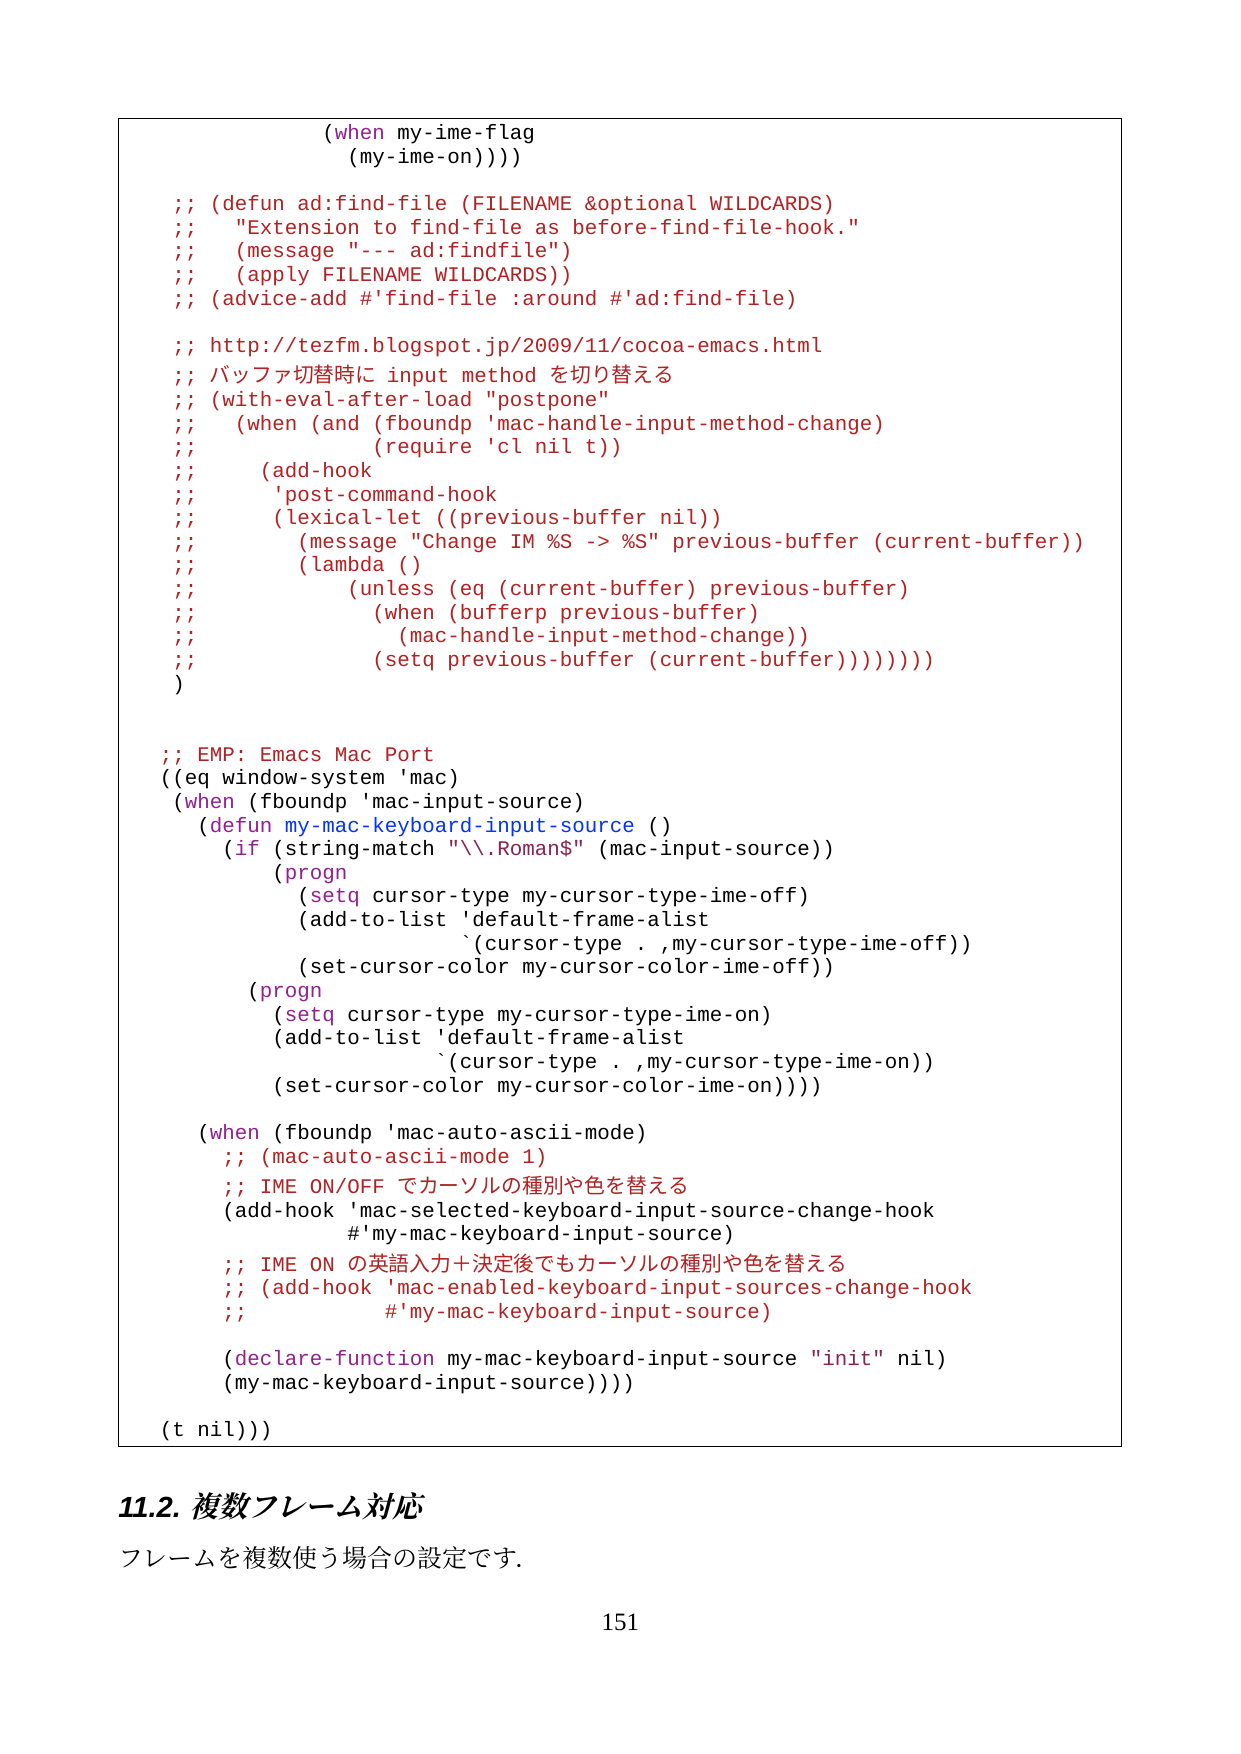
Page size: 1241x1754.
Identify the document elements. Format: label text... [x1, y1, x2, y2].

text ;; "Extension to find-file as before-find-file-hook." [119, 213, 1121, 236]
text ;; バッファ切替時に input method を切り替える [119, 354, 1121, 385]
text ;; (apply FILENAME WILDCARDS)) [119, 260, 1121, 284]
text (defun my-mac-keyboard-input-source () [119, 811, 1121, 834]
text (t nil))) [119, 1415, 1121, 1446]
text ;; (defun ad:find-file (FILENAME &optional WILDCARDS) [119, 189, 1121, 213]
text ;; (advice-add #'find-file :around #'ad:find-file) [119, 284, 1121, 307]
text (setq cursor-type my-cursor-type-ime-on) [119, 1000, 1121, 1023]
text ;; 'post-command-hook [119, 479, 1121, 503]
text (when my-ime-flag [119, 119, 1121, 142]
text ;; IME ON/OFF でカーソルの種別や色を替える [119, 1165, 1121, 1196]
text (set-cursor-color my-cursor-color-ime-off)) [119, 952, 1121, 976]
text `(cursor-type . ,my-cursor-type-ime-on)) [119, 1047, 1121, 1071]
text (my-mac-keyboard-input-source)))) [119, 1368, 1121, 1392]
text (when (fboundp 'mac-auto-ascii-mode) [119, 1118, 1121, 1142]
text ;; http://tezfm.blogspot.jp/2009/11/cocoa-emacs.html [119, 331, 1121, 354]
text ;; (unless (eq (current-buffer) previous-buffer) [119, 574, 1121, 598]
text ((eq window-system 'mac) [119, 763, 1121, 787]
text ) [119, 669, 1121, 692]
text ;; (message "Change IM %S -> %S" previous-buffer (current-buffer)) [119, 527, 1121, 551]
text ;; (when (bufferp previous-buffer) [119, 598, 1121, 621]
text ;; (lexical-let ((previous-buffer nil)) [119, 503, 1121, 527]
text ;; (mac-auto-ascii-mode 1) [119, 1142, 1121, 1165]
text ;; IME ON の英語入力＋決定後でもカーソルの種別や色を替える [119, 1243, 1121, 1273]
text フレームを複数使う場合の設定です． [118, 1539, 1122, 1574]
text ;; #'my-mac-keyboard-input-source) [119, 1297, 1121, 1321]
text (add-to-list 'default-frame-alist [119, 1023, 1121, 1047]
text `(cursor-type . ,my-cursor-type-ime-off)) [119, 929, 1121, 952]
subtitle 複数フレーム対応 [118, 1484, 1122, 1526]
text (set-cursor-color my-cursor-color-ime-on)))) [119, 1071, 1121, 1094]
text (progn [119, 976, 1121, 1000]
text ;; (mac-handle-input-method-change)) [119, 621, 1121, 645]
text ;; (add-hook [119, 456, 1121, 479]
text ;; (with-eval-after-load "postpone" [119, 385, 1121, 409]
text (add-to-list 'default-frame-alist [119, 905, 1121, 929]
text (if (string-match "\\.Roman$" (mac-input-source)) [119, 834, 1121, 858]
text ;; (message "--- ad:findfile") [119, 236, 1121, 260]
text (my-ime-on)))) [119, 142, 1121, 165]
text (progn [119, 858, 1121, 882]
text ;; (require 'cl nil t)) [119, 432, 1121, 456]
text (setq cursor-type my-cursor-type-ime-off) [119, 882, 1121, 905]
text ;; (when (and (fboundp 'mac-handle-input-method-change) [119, 409, 1121, 432]
text ;; (setq previous-buffer (current-buffer)))))))) [119, 645, 1121, 669]
text ;; EMP: Emacs Mac Port [119, 740, 1121, 763]
text #'my-mac-keyboard-input-source) [119, 1219, 1121, 1243]
text ;; (lambda () [119, 551, 1121, 574]
text (add-hook 'mac-selected-keyboard-input-source-change-hook [119, 1196, 1121, 1219]
text ;; (add-hook 'mac-enabled-keyboard-input-sources-change-hook [119, 1273, 1121, 1297]
text (declare-function my-mac-keyboard-input-source "init" nil) [119, 1344, 1121, 1368]
text (when (fboundp 'mac-input-source) [119, 787, 1121, 811]
